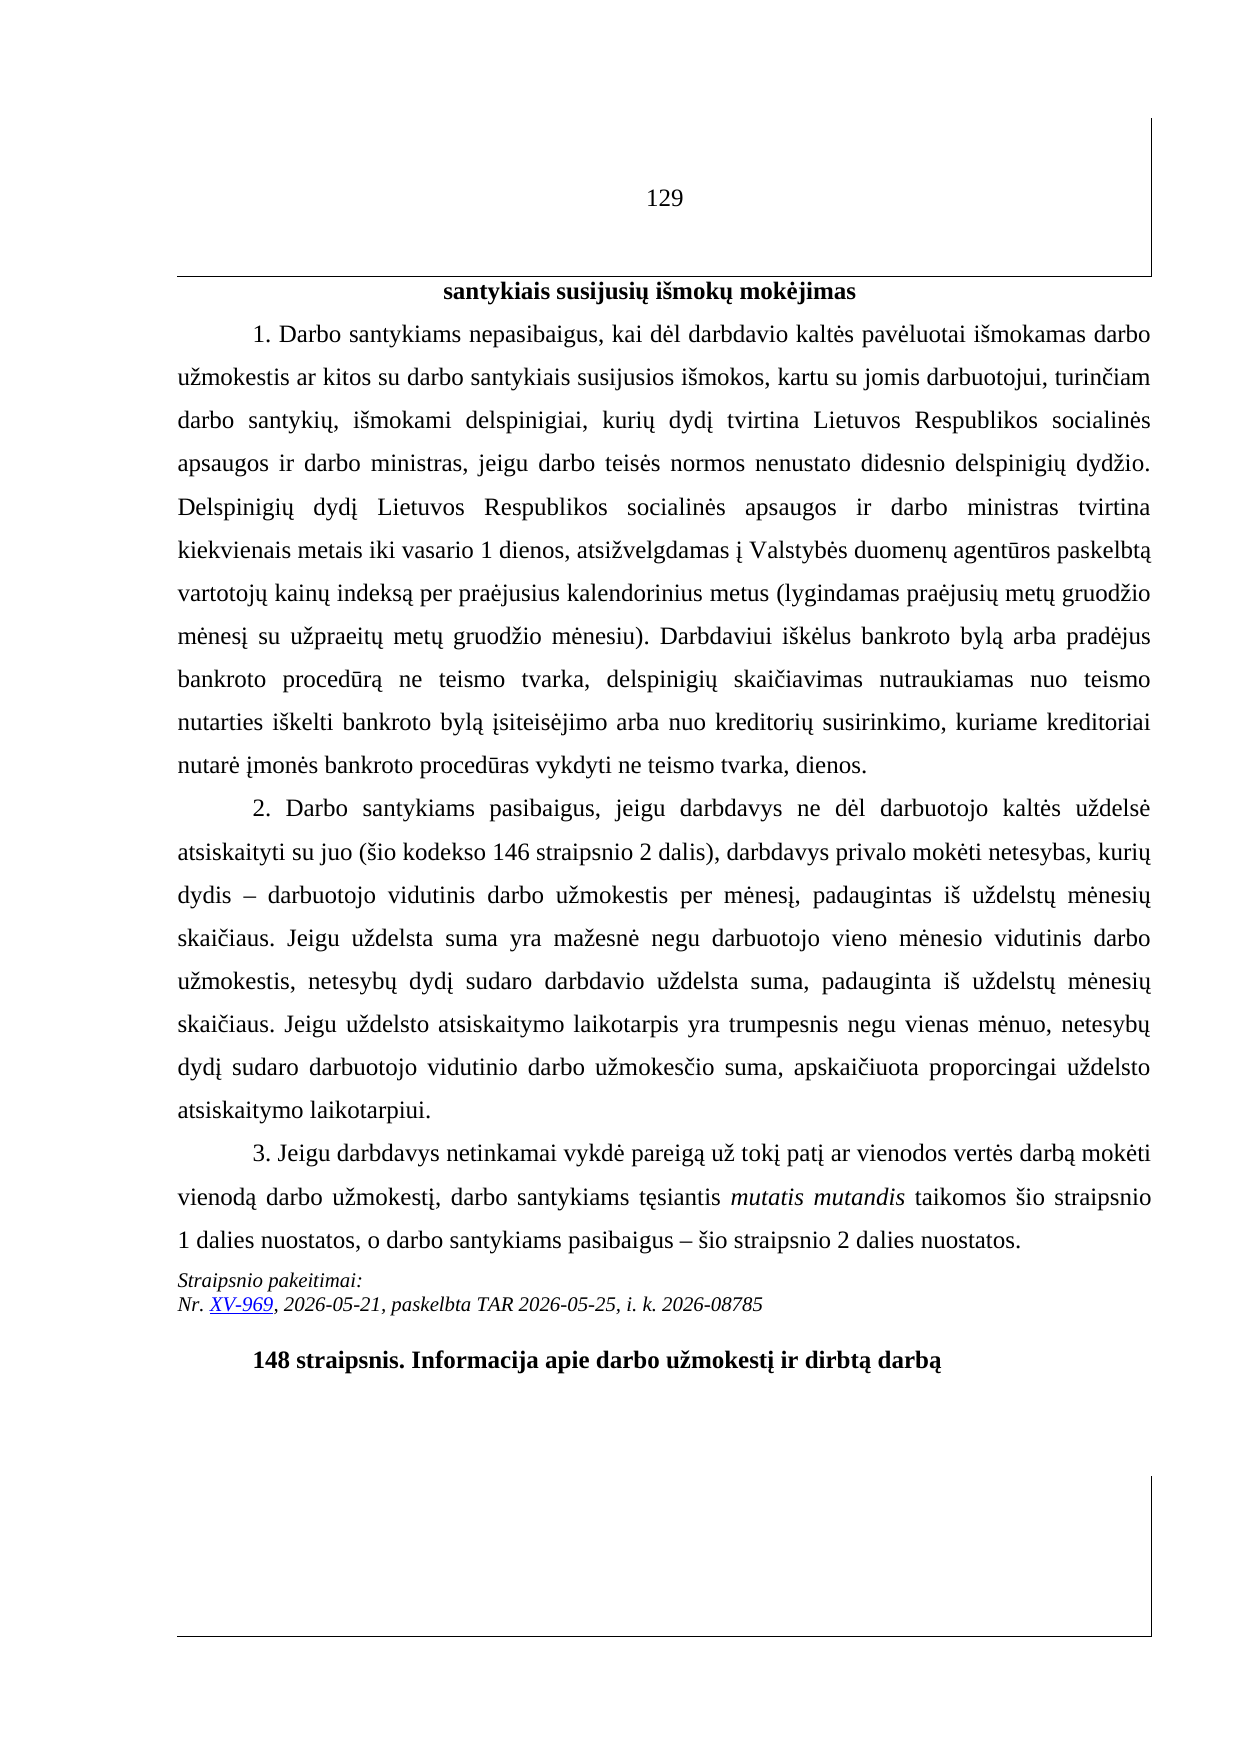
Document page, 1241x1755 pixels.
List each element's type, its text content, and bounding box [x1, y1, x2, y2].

subtitle 148 straipsnis. Informacija apie darbo užmokestį ir dirbtą darbą [177, 1345, 1152, 1373]
text 3. Jeigu darbdavys netinkamai vykdė pareigą už tokį patį ar vienodos vertės darbą mokėti vienodą darbo užmokestį, darbo santykiams tęsiantis mutatis mutandis taikomos šio straipsnio 1 dalies nuostatos, o darbo santykiams pasibaigus – šio straipsnio 2 dalies nuostatos. [177, 1138, 1152, 1253]
text 1. Darbo santykiams nepasibaigus, kai dėl darbdavio kaltės pavėluotai išmokamas darbo užmokestis ar kitos su darbo santykiais susijusios išmokos, kartu su jomis darbuotojui, turinčiam darbo santykių, išmokami delspinigiai, kurių dydį tvirtina Lietuvos Respublikos socialinės apsaugos ir darbo ministras, jeigu darbo teisės normos nenustato didesnio delspinigių dydžio. Delspinigių dydį Lietuvos Respublikos socialinės apsaugos ir darbo ministras tvirtina kiekvienais metais iki vasario 1 dienos, atsižvelgdamas į Valstybės duomenų agentūros paskelbtą vartotojų kainų indeksą per praėjusius kalendorinius metus (lygindamas praėjusių metų gruodžio mėnesį su užpraeitų metų gruodžio mėnesiu). Darbdaviui iškėlus bankroto bylą arba pradėjus bankroto procedūrą ne teismo tvarka, delspinigių skaičiavimas nutraukiamas nuo teismo nutarties iškelti bankroto bylą įsiteisėjimo arba nuo kreditorių susirinkimo, kuriame kreditoriai nutarė įmonės bankroto procedūras vykdyti ne teismo tvarka, dienos. [177, 319, 1152, 779]
text 2. Darbo santykiams pasibaigus, jeigu darbdavys ne dėl darbuotojo kaltės uždelsė atsiskaityti su juo (šio kodekso 146 straipsnio 2 dalis), darbdavys privalo mokėti netesybas, kurių dydis – darbuotojo vidutinis darbo užmokestis per mėnesį, padaugintas iš uždelstų mėnesių skaičiaus. Jeigu uždelsta suma yra mažesnė negu darbuotojo vieno mėnesio vidutinis darbo užmokestis, netesybų dydį sudaro darbdavio uždelsta suma, padauginta iš uždelstų mėnesių skaičiaus. Jeigu uždelsto atsiskaitymo laikotarpis yra trumpesnis negu vienas mėnuo, netesybų dydį sudaro darbuotojo vidutinio darbo užmokesčio suma, apskaičiuota proporcingai uždelsto atsiskaitymo laikotarpiui. [177, 793, 1152, 1124]
text santykiais susijusių išmokų mokėjimas [252, 276, 1152, 305]
text Straipsnio pakeitimai: [177, 1268, 1152, 1292]
text Nr. XV-969, 2026-05-21, paskelbta TAR 2026-05-25, i. k. 2026-08785 [177, 1292, 1152, 1316]
